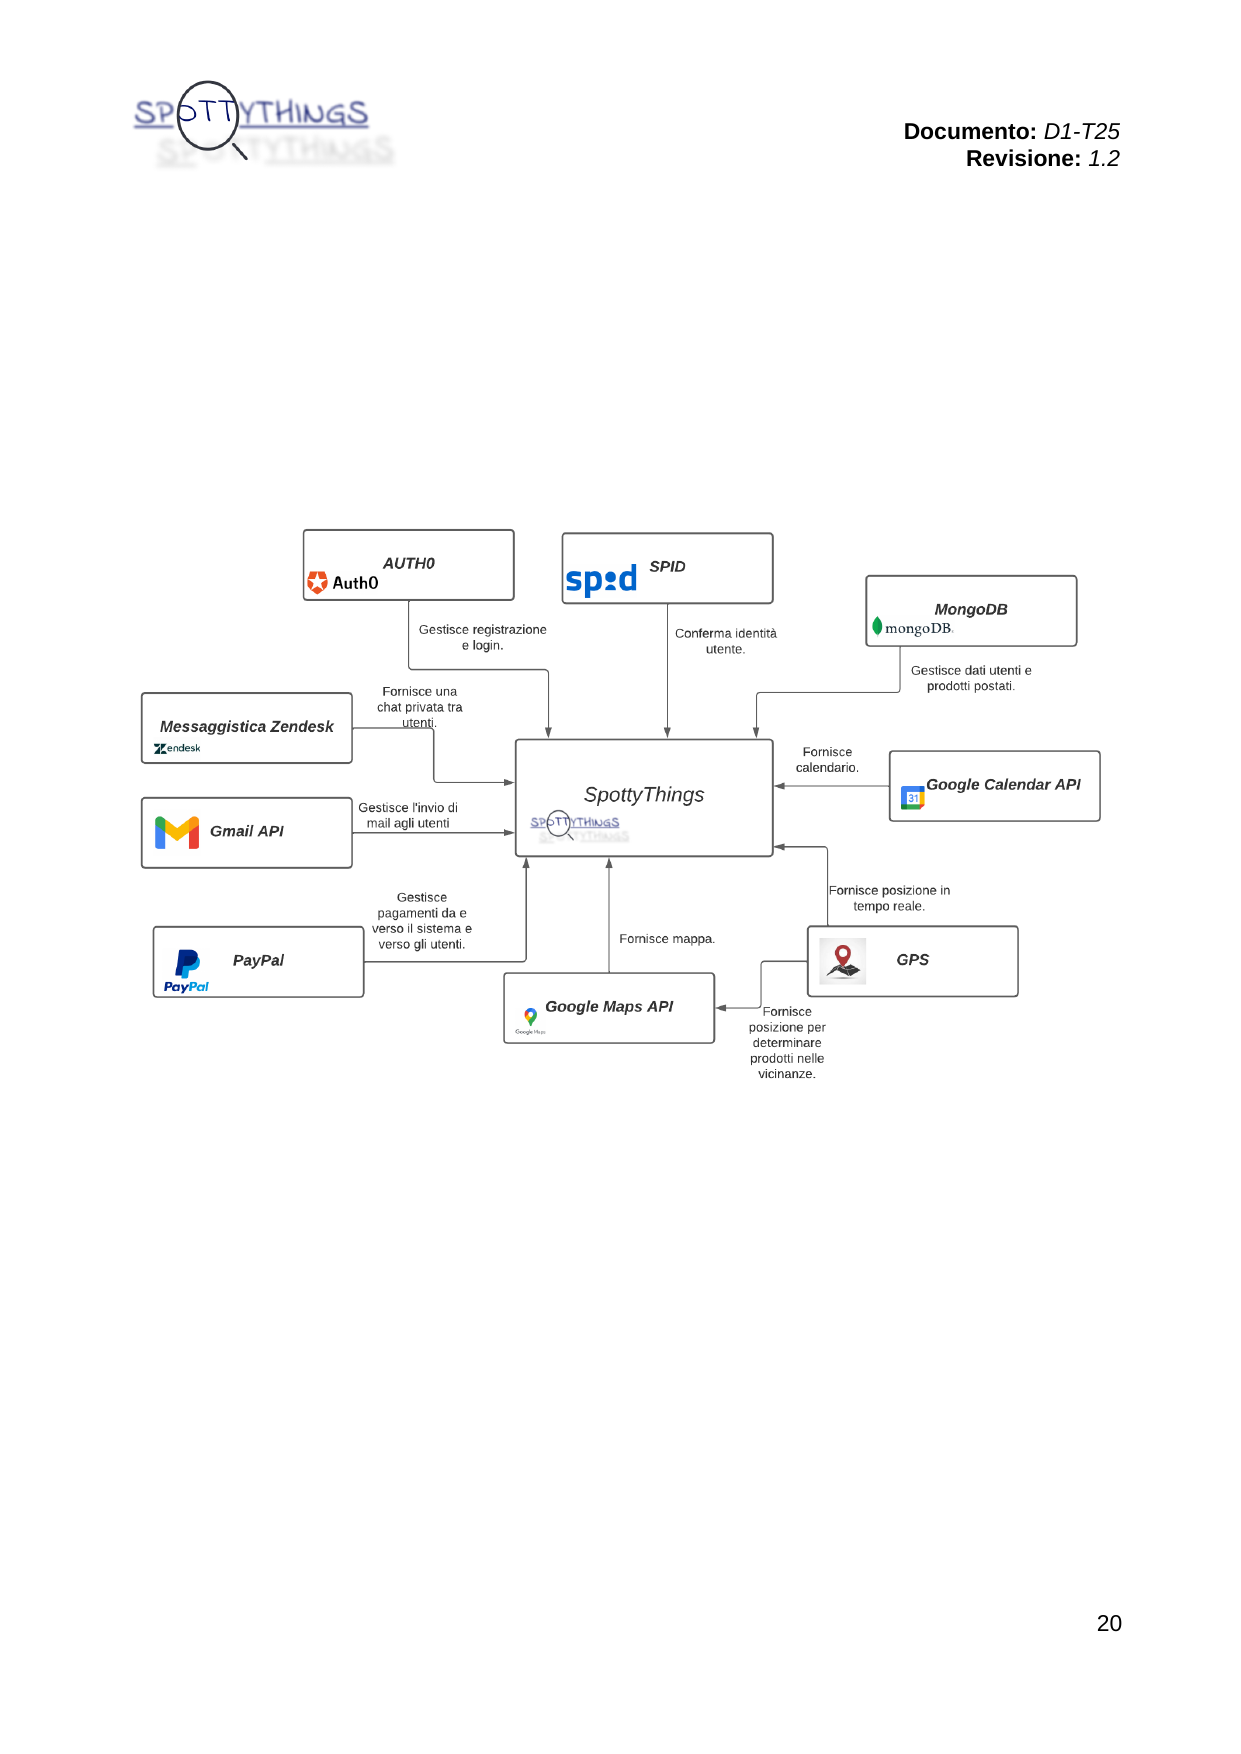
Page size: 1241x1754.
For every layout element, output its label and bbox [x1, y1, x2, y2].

picture [118, 506, 1123, 1107]
picture [123, 73, 399, 187]
